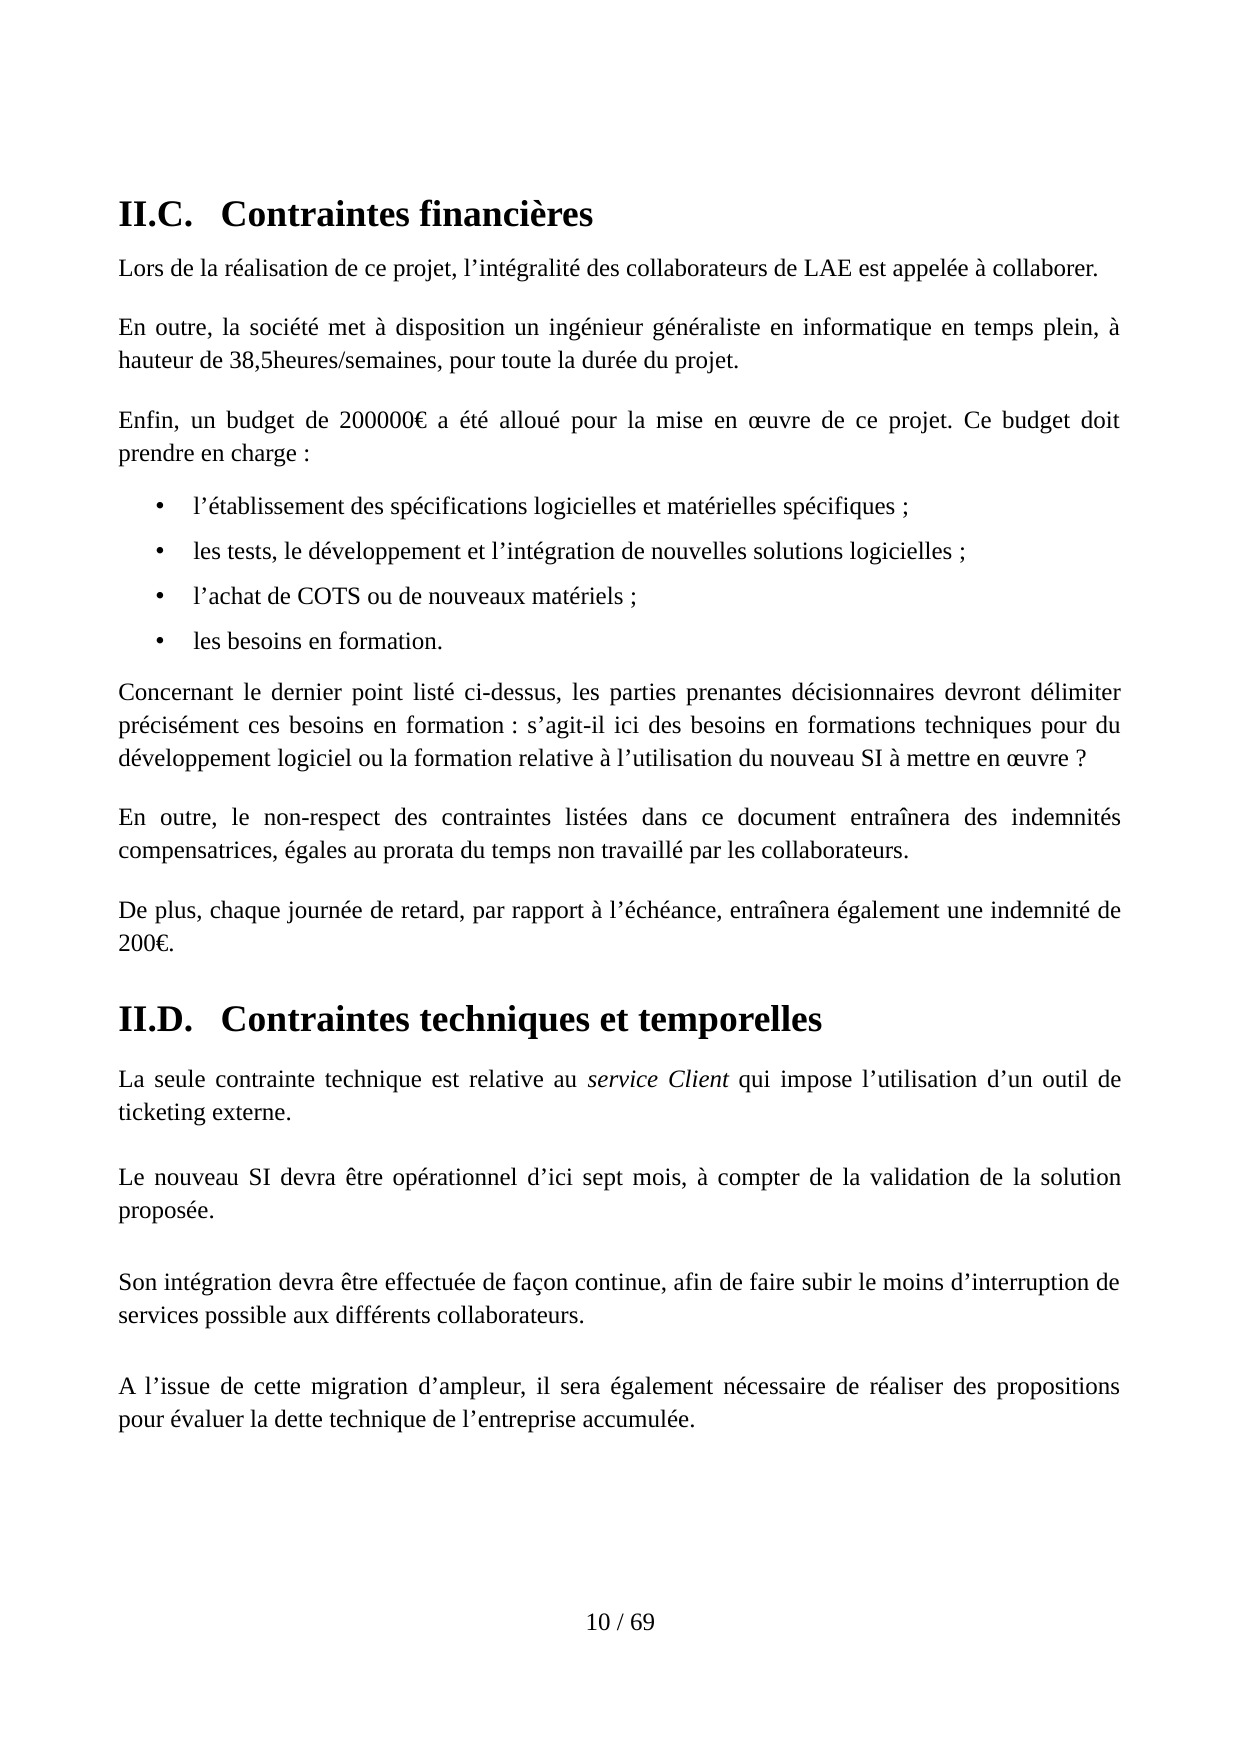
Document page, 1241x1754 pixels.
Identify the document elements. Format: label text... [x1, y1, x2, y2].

subtitle Contraintes financières [118, 191, 1122, 234]
text Son intégration devra être effectuée de façon continue, afin de faire subir le moins d’interruption de services possible aux différents collaborateurs. [118, 1267, 1122, 1328]
list les besoins en formation. [156, 626, 1122, 655]
text En outre, le non-respect des contraintes listées dans ce document entraînera des indemnités compensatrices, égales au prorata du temps non travaillé par les collaborateurs. [118, 802, 1122, 864]
text Lors de la réalisation de ce projet, l’intégralité des collaborateurs de LAE est appelée à collaborer. [118, 253, 1122, 282]
text En outre, la société met à disposition un ingénieur généraliste en informatique en temps plein, à hauteur de 38,5heures/semaines, pour toute la durée du projet. [118, 312, 1122, 374]
text De plus, chaque journée de retard, par rapport à l’échéance, entraînera également une indemnité de 200€. [118, 895, 1122, 957]
list l’établissement des spécifications logicielles et matérielles spécifiques ; [156, 491, 1122, 520]
list les tests, le développement et l’intégration de nouvelles solutions logicielles ; [156, 536, 1122, 565]
text Le nouveau SI devra être opérationnel d’ici sept mois, à compter de la validation de la solution proposée. [118, 1162, 1122, 1224]
text A l’issue de cette migration d’ampleur, il sera également nécessaire de réaliser des propositions pour évaluer la dette technique de l’entreprise accumulée. [118, 1371, 1122, 1433]
text Concernant le dernier point listé ci-dessus, les parties prenantes décisionnaires devront délimiter précisément ces besoins en formation : s’agit-il ici des besoins en formations techniques pour du développement logiciel ou la formation relative à l’utilisation du nouveau SI à mettre en œuvre ? [118, 677, 1122, 772]
text Enfin, un budget de 200000€ a été alloué pour la mise en œuvre de ce projet. Ce budget doit prendre en charge : [118, 405, 1122, 467]
list l’achat de COTS ou de nouveaux matériels ; [156, 581, 1122, 610]
subtitle Contraintes techniques et temporelles [118, 996, 1122, 1039]
text La seule contrainte technique est relative au service Client qui impose l’utilisation d’un outil de ticketing externe. [118, 1064, 1122, 1126]
